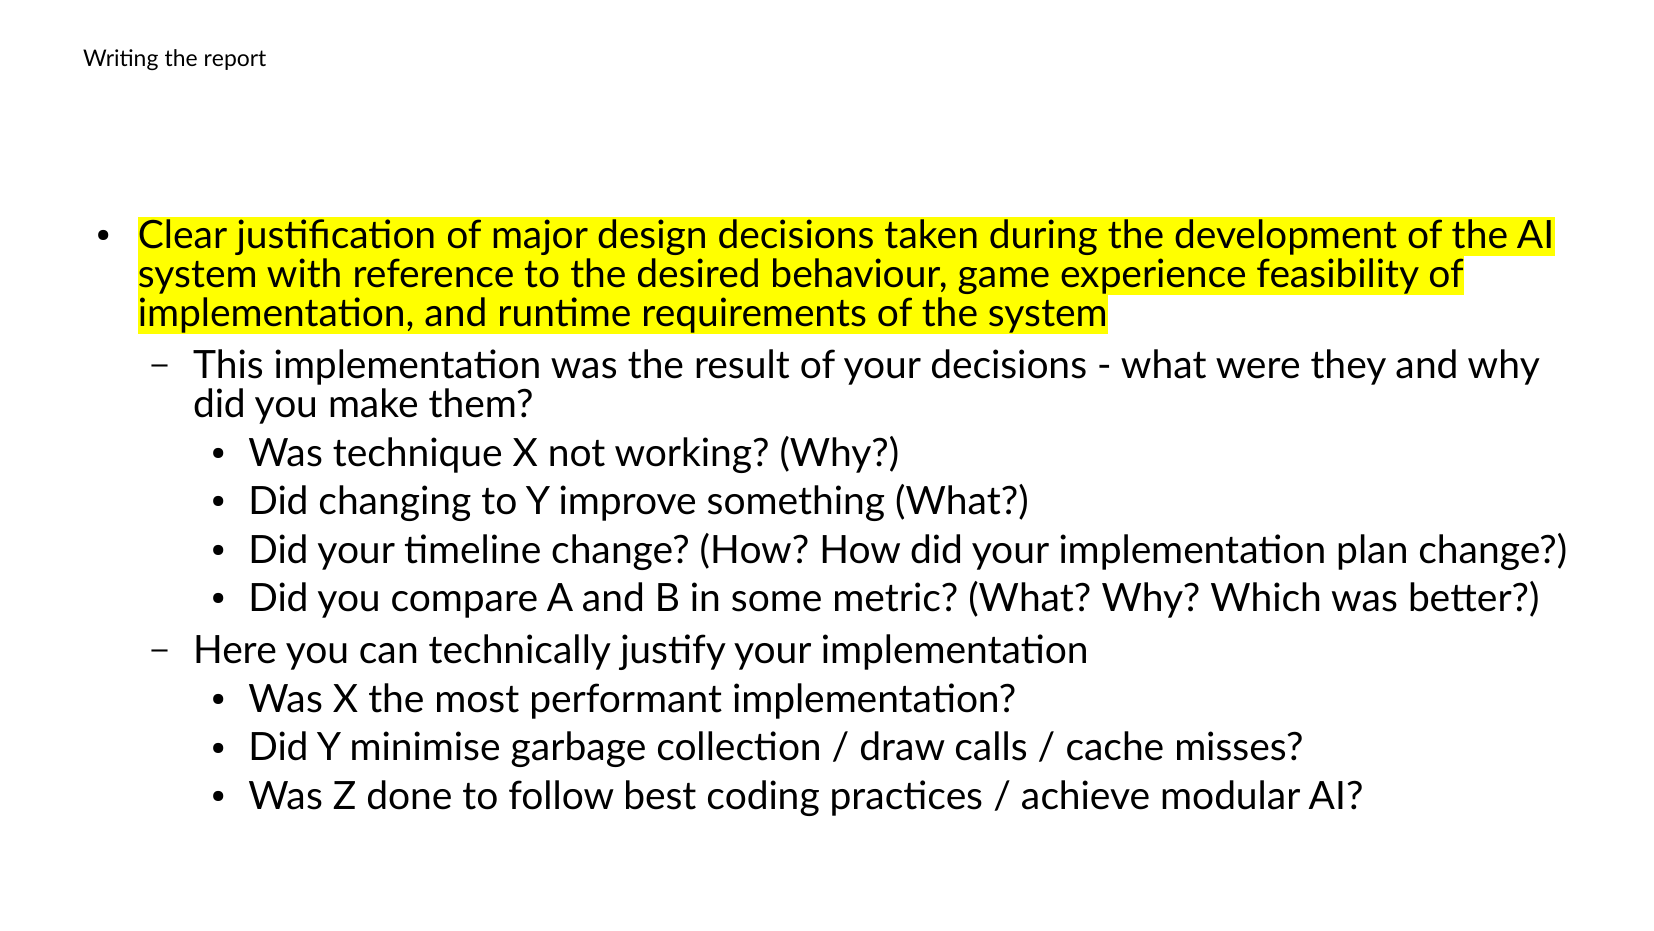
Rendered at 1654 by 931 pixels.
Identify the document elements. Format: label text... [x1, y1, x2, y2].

title Writing the report [83, 0, 1571, 119]
list Clear justification of major design decisions taken during the development of the AI system with reference to the desired behaviour, game experience feasibility of implementation, and runtime requirements of the system This implementation was the result of your decisions - what were they and why did you make them? Was technique X not working? (Why?) Did changing to Y improve something (What?) Did your timeline change? (How? How did your implementation plan change?) Did you compare A and B in some metric? (What? Why? Which was better?) Here you can technically justify your implementation Was X the most performant implementation? Did Y minimise garbage collection / draw calls / cache misses? Was Z done to follow best coding practices / achieve modular AI? [82, 217, 1571, 839]
